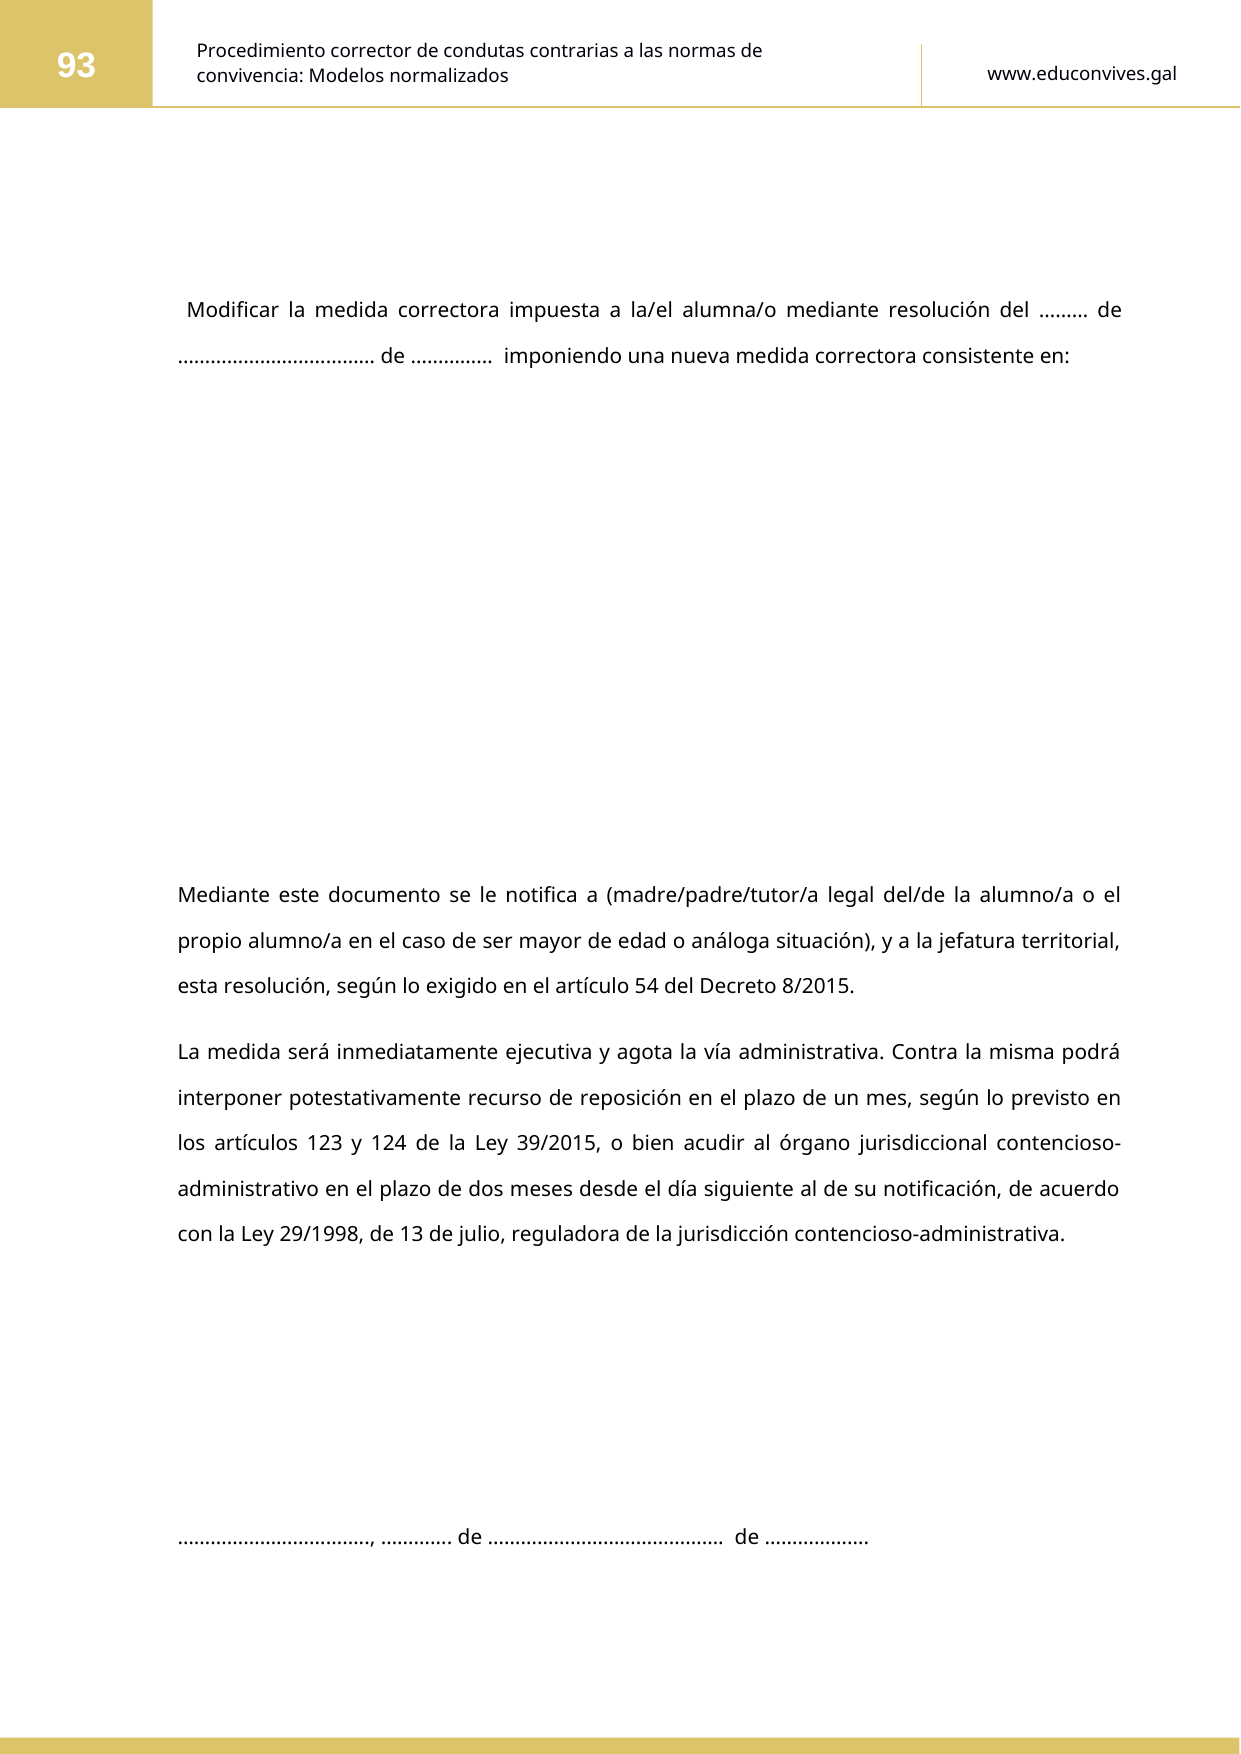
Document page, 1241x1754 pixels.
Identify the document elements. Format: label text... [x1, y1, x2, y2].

text Modificar la medida correctora impuesta a la/el alumna/o mediante resolución del ……… de ……………………………… de …………… imponiendo una nueva medida correctora consistente en: [177, 295, 1122, 369]
text La medida será inmediatamente ejecutiva y agota la vía administrativa. Contra la misma podrá interponer potestativamente recurso de reposición en el plazo de un mes, según lo previsto en los artículos 123 y 124 de la Ley 39/2015, o bien acudir al órgano jurisdiccional contencioso-administrativo en el plazo de dos meses desde el día siguiente al de su notificación, de acuerdo con la Ley 29/1998, de 13 de julio, reguladora de la jurisdicción contencioso-administrativa. [177, 1037, 1122, 1248]
text …………………………….., …………. de ……………………………………. de ………………. [177, 1522, 1122, 1551]
text Mediante este documento se le notifica a (madre/padre/tutor/a legal del/de la alumno/a o el propio alumno/a en el caso de ser mayor de edad o análoga situación), y a la jefatura territorial, esta resolución, según lo exigido en el artículo 54 del Decreto 8/2015. [177, 880, 1122, 1000]
